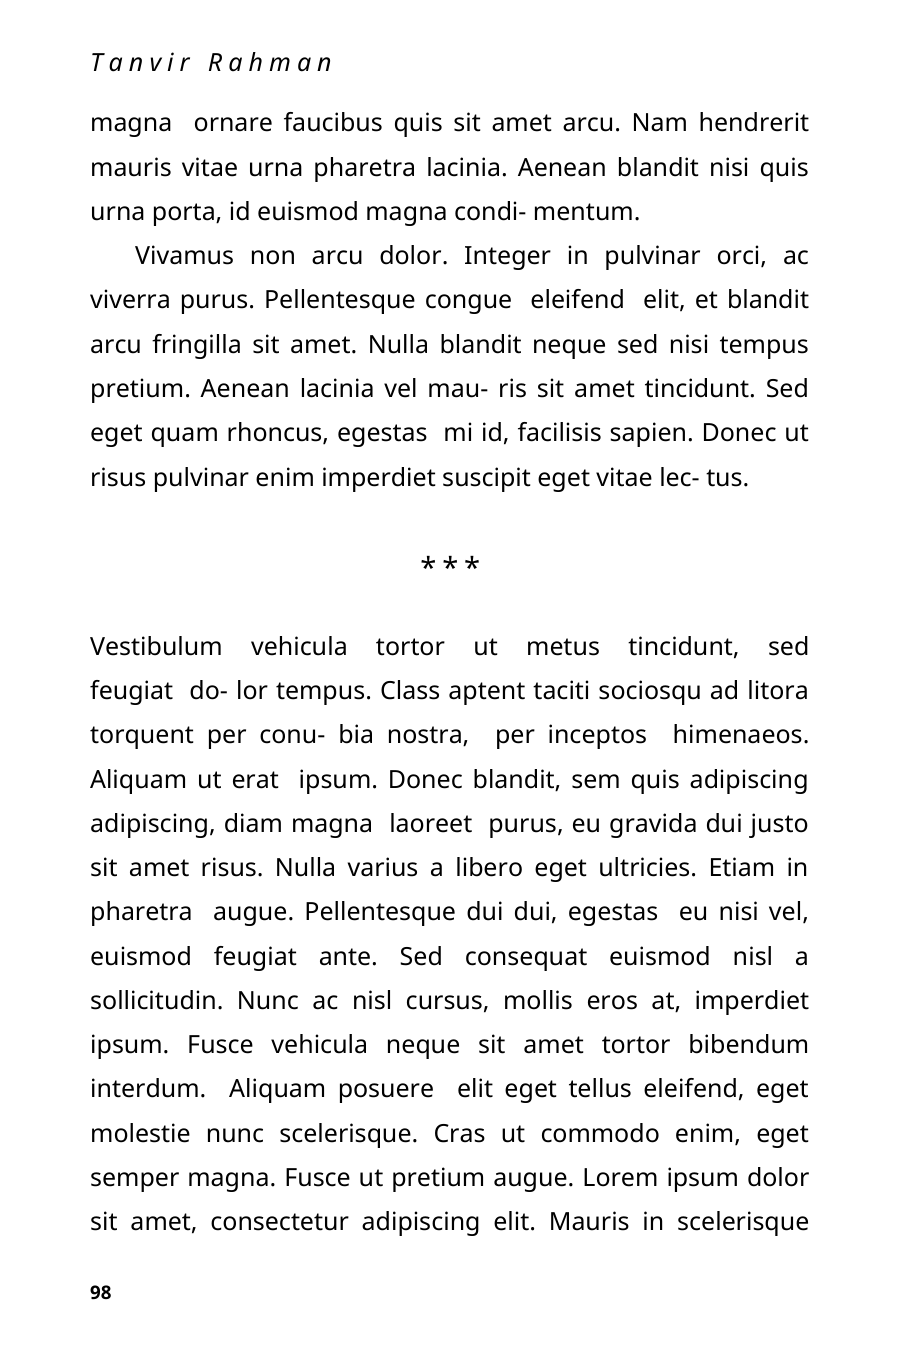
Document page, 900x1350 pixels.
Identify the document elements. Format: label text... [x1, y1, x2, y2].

text magna ornare faucibus quis sit amet arcu. Nam hendrerit mauris vitae urna pharetra lacinia. Aenean blandit nisi quis urna porta, id euismod magna condi- mentum. [90, 105, 810, 228]
text Vestibulum vehicula tortor ut metus tincidunt, sed feugiat do- lor tempus. Class aptent taciti sociosqu ad litora torquent per conu- bia nostra, per inceptos himenaeos. Aliquam ut erat ipsum. Donec blandit, sem quis adipiscing adipiscing, diam magna laoreet purus, eu gravida dui justo sit amet risus. Nulla varius a libero eget ultricies. Etiam in pharetra augue. Pellentesque dui dui, egestas eu nisi vel, euismod feugiat ante. Sed consequat euismod nisl a sollicitudin. Nunc ac nisl cursus, mollis eros at, imperdiet ipsum. Fusce vehicula neque sit amet tortor bibendum interdum. Aliquam posuere elit eget tellus eleifend, eget molestie nunc scelerisque. Cras ut commodo enim, eget semper magna. Fusce ut pretium augue. Lorem ipsum dolor sit amet, consectetur adipiscing elit. Mauris in scelerisque [90, 628, 810, 1238]
text *** [90, 548, 810, 587]
text Vivamus non arcu dolor. Integer in pulvinar orci, ac viverra purus. Pellentesque congue eleifend elit, et blandit arcu fringilla sit amet. Nulla blandit neque sed nisi tempus pretium. Aenean lacinia vel mau- ris sit amet tincidunt. Sed eget quam rhoncus, egestas mi id, facilisis sapien. Donec ut risus pulvinar enim imperdiet suscipit eget vitae lec- tus. [90, 238, 810, 493]
